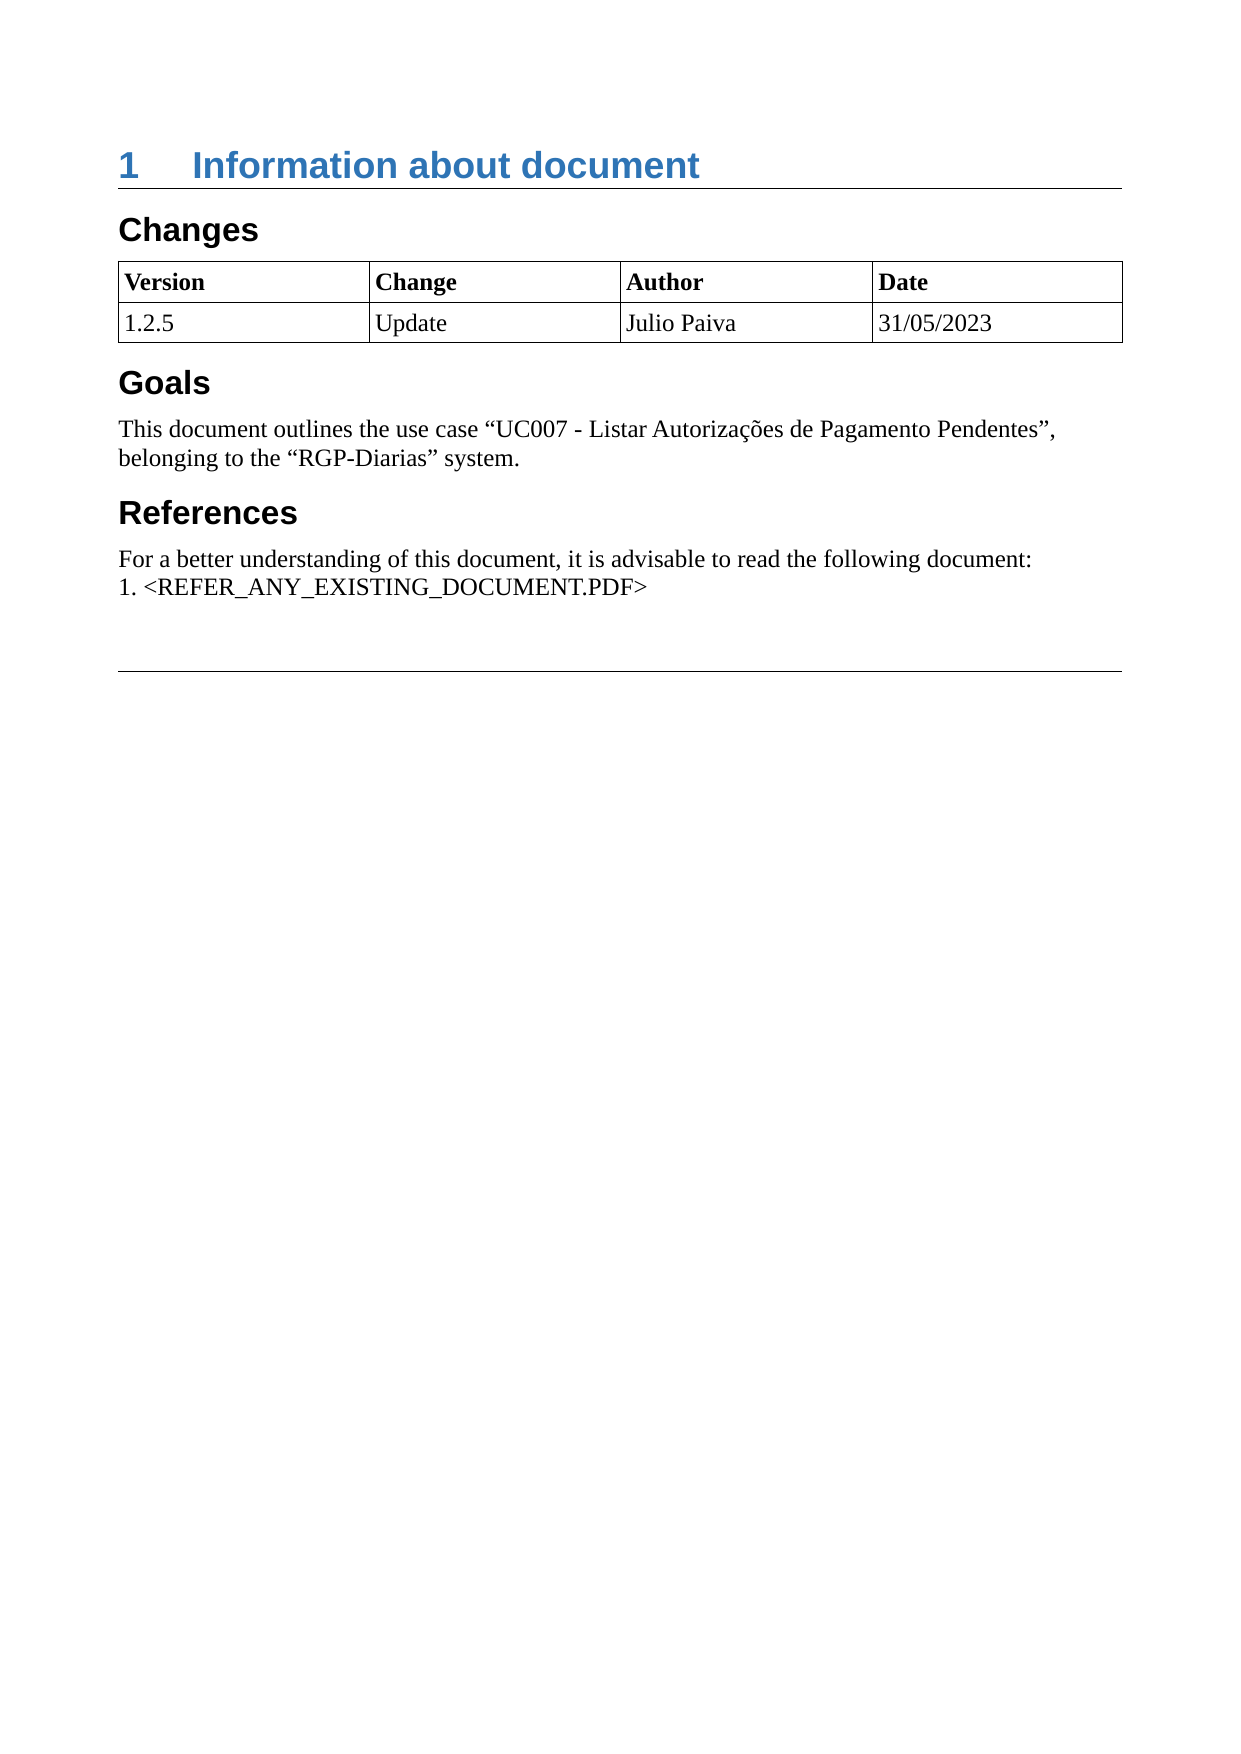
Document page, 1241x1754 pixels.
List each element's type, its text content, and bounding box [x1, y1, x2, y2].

table_header Change [370, 262, 620, 301]
text For a better understanding of this document, it is advisable to read the following document: [118, 544, 1122, 572]
subtitle Changes [118, 210, 1122, 248]
text This document outlines the use case “UC007 - Listar Autorizações de Pagamento Pendentes”, belonging to the “RGP-Diarias” system. [118, 414, 1122, 472]
subtitle Goals [118, 363, 1122, 402]
table_header Version [119, 262, 369, 301]
subtitle References [118, 493, 1122, 531]
text 1. <REFER_ANY_EXISTING_DOCUMENT.PDF> [118, 572, 1122, 601]
table_header Author [621, 262, 872, 301]
table_cell Update [370, 303, 620, 342]
table_cell 1.2.5 [119, 303, 369, 342]
table_cell 31/05/2023 [873, 303, 1122, 342]
table_header Date [873, 262, 1122, 301]
subtitle Information about document [118, 143, 1122, 188]
table_cell Julio Paiva [621, 303, 872, 342]
